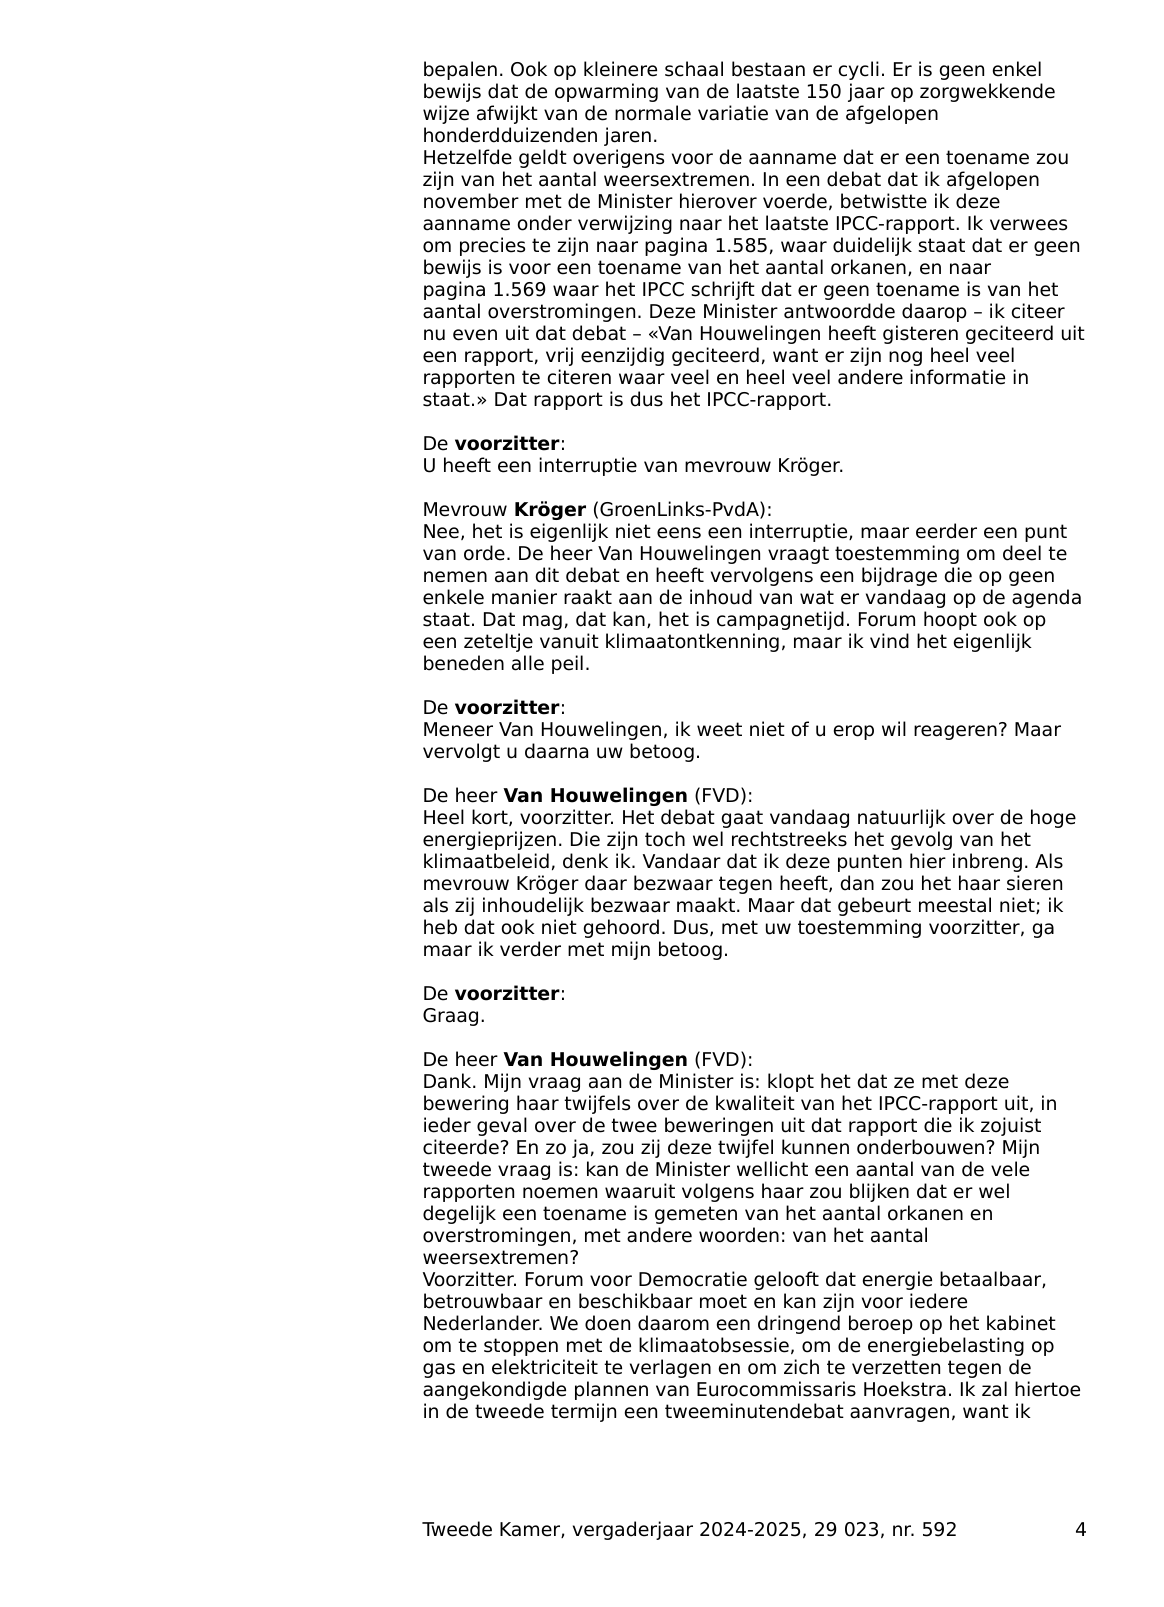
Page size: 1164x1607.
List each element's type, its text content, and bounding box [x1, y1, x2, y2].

text U heeft een interruptie van mevrouw Kröger. [422, 455, 1087, 477]
text Nee, het is eigenlijk niet eens een interruptie, maar eerder een punt van orde. De heer Van Houwelingen vraagt toestemming om deel te nemen aan dit debat en heeft vervolgens een bijdrage die op geen enkele manier raakt aan de inhoud van wat er vandaag op de agenda staat. Dat mag, dat kan, het is campagnetijd. Forum hoopt ook op een zeteltje vanuit klimaatontkenning, maar ik vind het eigenlijk beneden alle peil. [422, 521, 1087, 675]
text Graag. [422, 1005, 1087, 1027]
text Heel kort, voorzitter. Het debat gaat vandaag natuurlijk over de hoge energieprijzen. Die zijn toch wel rechtstreeks het gevolg van het klimaatbeleid, denk ik. Vandaar dat ik deze punten hier inbreng. Als mevrouw Kröger daar bezwaar tegen heeft, dan zou het haar sieren als zij inhoudelijk bezwaar maakt. Maar dat gebeurt meestal niet; ik heb dat ook niet gehoord. Dus, met uw toestemming voorzitter, ga maar ik verder met mijn betoog. [422, 807, 1087, 961]
text Hetzelfde geldt overigens voor de aanname dat er een toename zou zijn van het aantal weersextremen. In een debat dat ik afgelopen november met de Minister hierover voerde, betwistte ik deze aanname onder verwijzing naar het laatste IPCC-rapport. Ik verwees om precies te zijn naar pagina 1.585, waar duidelijk staat dat er geen bewijs is voor een toename van het aantal orkanen, en naar pagina 1.569 waar het IPCC schrijft dat er geen toename is van het aantal overstromingen. Deze Minister antwoordde daarop – ik citeer nu even uit dat debat – «Van Houwelingen heeft gisteren geciteerd uit een rapport, vrij eenzijdig geciteerd, want er zijn nog heel veel rapporten te citeren waar veel en heel veel andere informatie in staat.» Dat rapport is dus het IPCC-rapport. [422, 147, 1087, 411]
text bepalen. Ook op kleinere schaal bestaan er cycli. Er is geen enkel bewijs dat de opwarming van de laatste 150 jaar op zorgwekkende wijze afwijkt van de normale variatie van de afgelopen honderdduizenden jaren. [422, 59, 1087, 147]
text De voorzitter: [422, 697, 1087, 719]
text Voorzitter. Forum voor Democratie gelooft dat energie betaalbaar, betrouwbaar en beschikbaar moet en kan zijn voor iedere Nederlander. We doen daarom een dringend beroep op het kabinet om te stoppen met de klimaatobsessie, om de energiebelasting op gas en elektriciteit te verlagen en om zich te verzetten tegen de aangekondigde plannen van Eurocommissaris Hoekstra. Ik zal hiertoe in de tweede termijn een tweeminutendebat aanvragen, want ik [422, 1269, 1087, 1423]
text Mevrouw Kröger (GroenLinks-PvdA): [422, 499, 1087, 521]
text De voorzitter: [422, 983, 1087, 1005]
text De heer Van Houwelingen (FVD): [422, 785, 1087, 807]
text Meneer Van Houwelingen, ik weet niet of u erop wil reageren? Maar vervolgt u daarna uw betoog. [422, 719, 1087, 763]
text De heer Van Houwelingen (FVD): [422, 1049, 1087, 1071]
text Dank. Mijn vraag aan de Minister is: klopt het dat ze met deze bewering haar twijfels over de kwaliteit van het IPCC-rapport uit, in ieder geval over de twee beweringen uit dat rapport die ik zojuist citeerde? En zo ja, zou zij deze twijfel kunnen onderbouwen? Mijn tweede vraag is: kan de Minister wellicht een aantal van de vele rapporten noemen waaruit volgens haar zou blijken dat er wel degelijk een toename is gemeten van het aantal orkanen en overstromingen, met andere woorden: van het aantal weersextremen? [422, 1071, 1087, 1269]
text De voorzitter: [422, 433, 1087, 455]
